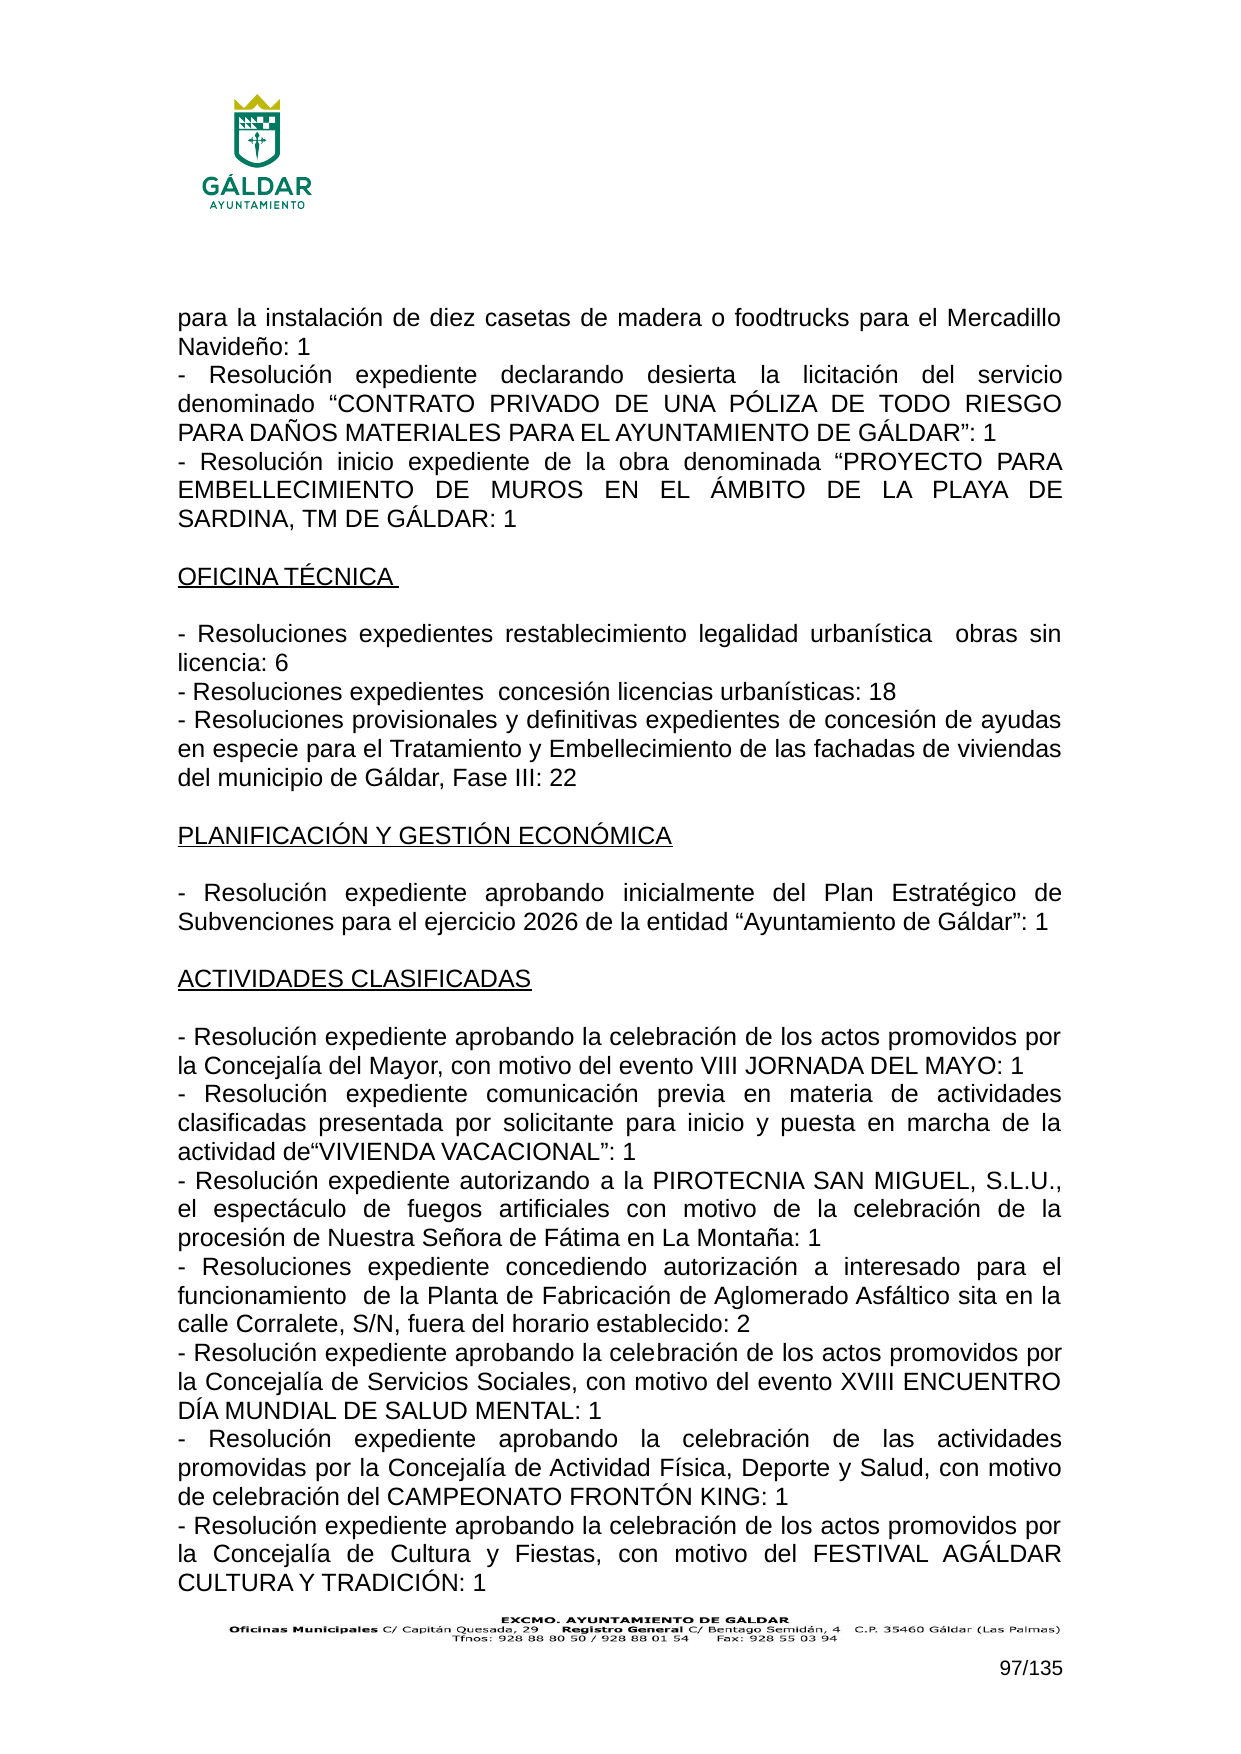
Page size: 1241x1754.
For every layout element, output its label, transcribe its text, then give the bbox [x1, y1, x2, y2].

text - Resolución expediente autorizando a la PIROTECNIA SAN MIGUEL, S.L.U., el espectáculo de fuegos artificiales con motivo de la celebración de la procesión de Nuestra Señora de Fátima en La Montaña: 1 [177, 1166, 1063, 1252]
text - Resolución expediente aprobando la celebración de los actos promovidos por la Concejalía de Cultura y Fiestas, con motivo del FESTIVAL AGÁLDAR CULTURA Y TRADICIÓN: 1 [177, 1511, 1063, 1597]
text - Resoluciones expediente concediendo autorización a interesado para el funcionamiento de la Planta de Fabricación de Aglomerado Asfáltico sita en la calle Corralete, S/N, fuera del horario establecido: 2 [177, 1252, 1063, 1338]
text - Resolución inicio expediente de la obra denominada “PROYECTO PARA EMBELLECIMIENTO DE MUROS EN EL ÁMBITO DE LA PLAYA DE SARDINA, TM DE GÁLDAR: 1 [177, 447, 1063, 533]
text ACTIVIDADES CLASIFICADAS [177, 964, 1063, 993]
text - Resolución expediente aprobando inicialmente del Plan Estratégico de Subvenciones para el ejercicio 2026 de la entidad “Ayuntamiento de Gáldar”: 1 [177, 878, 1063, 936]
picture [230, 1616, 1071, 1642]
text - Resolución expediente aprobando la celebración de los actos promovidos por la Concejalía de Servicios Sociales, con motivo del evento XVIII ENCUENTRO DÍA MUNDIAL DE SALUD MENTAL: 1 [177, 1338, 1063, 1424]
text - Resolución expediente comunicación previa en materia de actividades clasificadas presentada por solicitante para inicio y puesta en marcha de la actividad de“VIVIENDA VACACIONAL”: 1 [177, 1079, 1063, 1166]
text - Resoluciones provisionales y definitivas expedientes de concesión de ayudas en especie para el Tratamiento y Embellecimiento de las fachadas de viviendas del municipio de Gáldar, Fase III: 22 [177, 706, 1063, 792]
text - Resolución expediente declarando desierta la licitación del servicio denominado “CONTRATO PRIVADO DE UNA PÓLIZA DE TODO RIESGO PARA DAÑOS MATERIALES PARA EL AYUNTAMIENTO DE GÁLDAR”: 1 [177, 360, 1063, 447]
text - Resolución expediente aprobando la celebración de las actividades promovidas por la Concejalía de Actividad Física, Deporte y Salud, con motivo de celebración del CAMPEONATO FRONTÓN KING: 1 [177, 1424, 1063, 1511]
picture [183, 73, 330, 230]
text - Resolución expediente aprobando la celebración de los actos promovidos por la Concejalía del Mayor, con motivo del evento VIII JORNADA DEL MAYO: 1 [177, 1022, 1063, 1079]
text para la instalación de diez casetas de madera o foodtrucks para el Mercadillo Navideño: 1 [177, 303, 1063, 360]
text OFICINA TÉCNICA [177, 562, 1063, 590]
text - Resoluciones expedientes concesión licencias urbanísticas: 18 [177, 677, 1063, 705]
text PLANIFICACIÓN Y GESTIÓN ECONÓMICA [177, 821, 1063, 849]
text - Resoluciones expedientes restablecimiento legalidad urbanística obras sin licencia: 6 [177, 619, 1063, 677]
